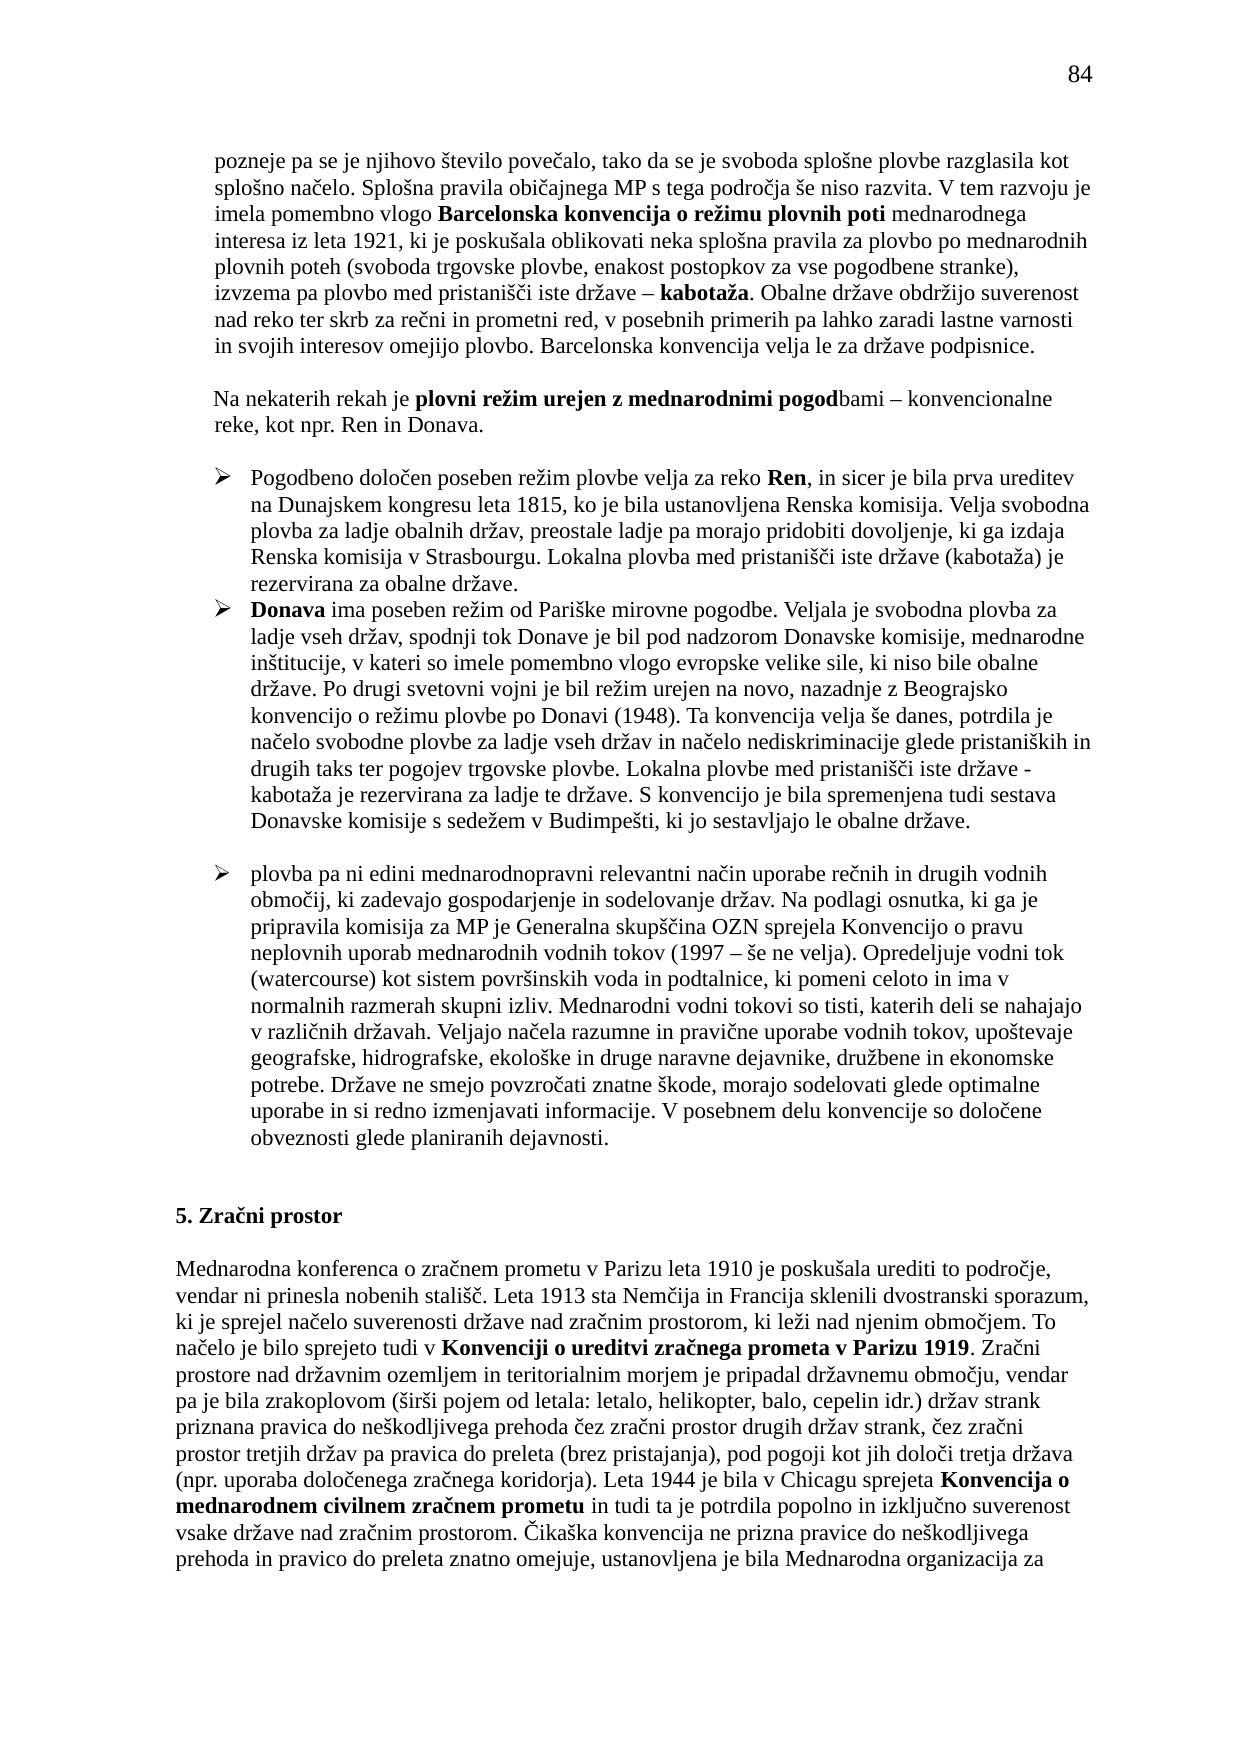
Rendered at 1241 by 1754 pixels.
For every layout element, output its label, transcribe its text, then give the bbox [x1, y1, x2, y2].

list Donava ima poseben režim od Pariške mirovne pogodbe. Veljala je svobodna plovba za ladje vseh držav, spodnji tok Donave je bil pod nadzorom Donavske komisije, mednarodne inštitucije, v kateri so imele pomembno vlogo evropske velike sile, ki niso bile obalne države. Po drugi svetovni vojni je bil režim urejen na novo, nazadnje z Beograjsko konvencijo o režimu plovbe po Donavi (1948). Ta konvencija velja še danes, potrdila je načelo svobodne plovbe za ladje vseh držav in načelo nediskriminacije glede pristaniških in drugih taks ter pogojev trgovske plovbe. Lokalna plovbe med pristanišči iste države - kabotaža je rezervirana za ladje te države. S konvencijo je bila spremenjena tudi sestava Donavske komisije s sedežem v Budimpešti, ki jo sestavljajo le obalne države. [213, 596, 1093, 834]
list plovba pa ni edini mednarodnopravni relevantni način uporabe rečnih in drugih vodnih območij, ki zadevajo gospodarjenje in sodelovanje držav. Na podlagi osnutka, ki ga je pripravila komisija za MP je Generalna skupščina OZN sprejela Konvencijo o pravu neplovnih uporab mednarodnih vodnih tokov (1997 – še ne velja). Opredeljuje vodni tok (watercourse) kot sistem površinskih voda in podtalnice, ki pomeni celoto in ima v normalnih razmerah skupni izliv. Mednarodni vodni tokovi so tisti, katerih deli se nahajajo v različnih državah. Veljajo načela razumne in pravične uporabe vodnih tokov, upoštevaje geografske, hidrografske, ekološke in druge naravne dejavnike, družbene in ekonomske potrebe. Države ne smejo povzročati znatne škode, morajo sodelovati glede optimalne uporabe in si redno izmenjavati informacije. V posebnem delu konvencije so določene obveznosti glede planiranih dejavnosti. [213, 860, 1093, 1150]
text Mednarodna konferenca o zračnem prometu v Parizu leta 1910 je poskušala urediti to področje, vendar ni prinesla nobenih stališč. Leta 1913 sta Nemčija in Francija sklenili dvostranski sporazum, ki je sprejel načelo suverenosti države nad zračnim prostorom, ki leži nad njenim območjem. To načelo je bilo sprejeto tudi v Konvenciji o ureditvi zračnega prometa v Parizu 1919. Zračni prostore nad državnim ozemljem in teritorialnim morjem je pripadal državnemu območju, vendar pa je bila zrakoplovom (širši pojem od letala: letalo, helikopter, balo, cepelin idr.) držav strank priznana pravica do neškodljivega prehoda čez zračni prostor drugih držav strank, čez zračni prostor tretjih držav pa pravica do preleta (brez pristajanja), pod pogoji kot jih določi tretja država (npr. uporaba določenega zračnega koridorja). Leta 1944 je bila v Chicagu sprejeta Konvencija o mednarodnem civilnem zračnem prometu in tudi ta je potrdila popolno in izključno suverenost vsake države nad zračnim prostorom. Čikaška konvencija ne prizna pravice do neškodljivega prehoda in pravico do preleta znatno omejuje, ustanovljena je bila Mednarodna organizacija za [175, 1255, 1093, 1572]
list Pogodbeno določen poseben režim plovbe velja za reko Ren, in sicer je bila prva ureditev na Dunajskem kongresu leta 1815, ko je bila ustanovljena Renska komisija. Velja svobodna plovba za ladje obalnih držav, preostale ladje pa morajo pridobiti dovoljenje, ki ga izdaja Renska komisija v Strasbourgu. Lokalna plovba med pristanišči iste države (kabotaža) je rezervirana za obalne države. [213, 464, 1093, 596]
text pozneje pa se je njihovo število povečalo, tako da se je svoboda splošne plovbe razglasila kot splošno načelo. Splošna pravila običajnega MP s tega področja še niso razvita. V tem razvoju je imela pomembno vlogo Barcelonska konvencija o režimu plovnih poti mednarodnega interesa iz leta 1921, ki je poskušala oblikovati neka splošna pravila za plovbo po mednarodnih plovnih poteh (svoboda trgovske plovbe, enakost postopkov za vse pogodbene stranke), izvzema pa plovbo med pristanišči iste države – kabotaža. Obalne države obdržijo suverenost nad reko ter skrb za rečni in prometni red, v posebnih primerih pa lahko zaradi lastne varnosti in svojih interesov omejijo plovbo. Barcelonska konvencija velja le za države podpisnice. [214, 148, 1093, 358]
text 5. Zračni prostor [175, 1203, 1093, 1229]
text Na nekaterih rekah je plovni režim urejen z mednarodnimi pogodbami – konvencionalne reke, kot npr. Ren in Donava. [213, 385, 1093, 437]
